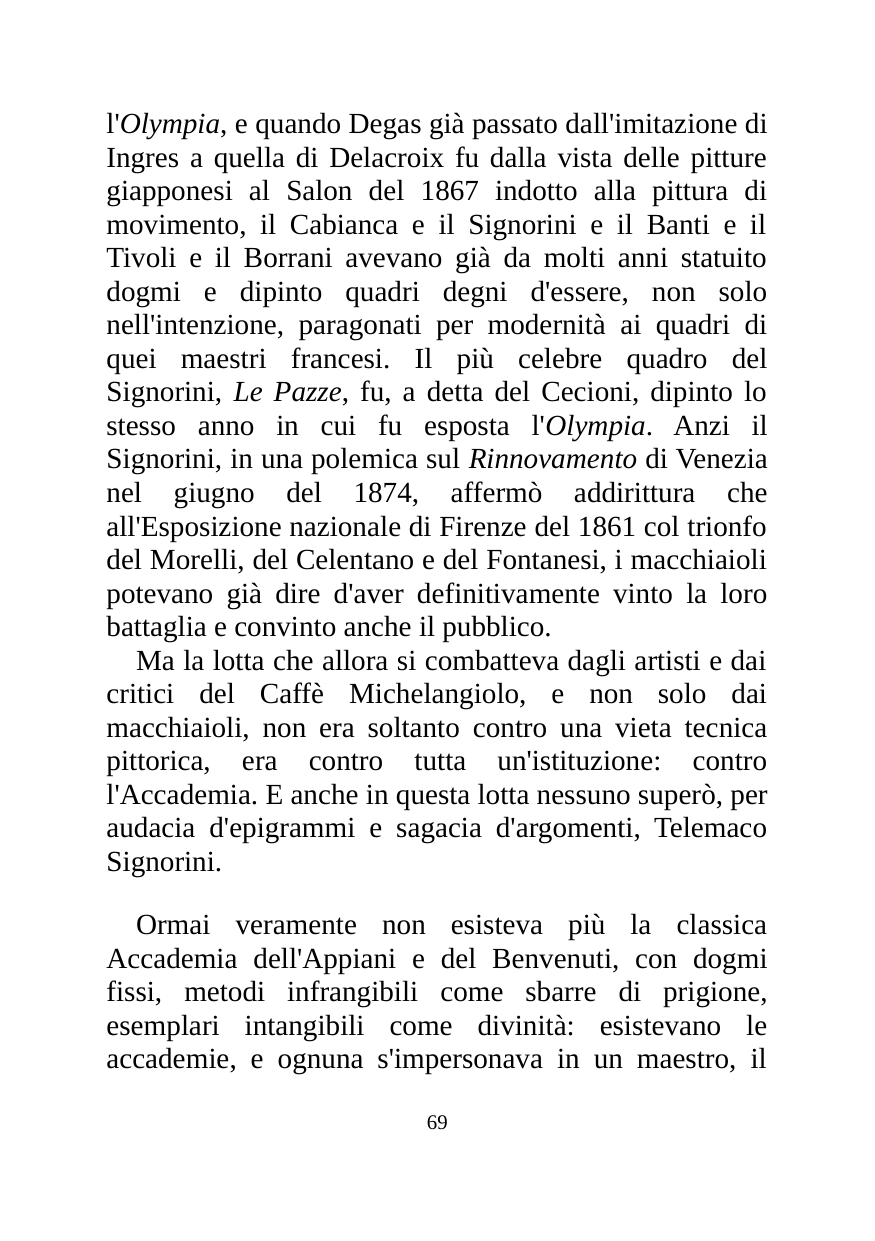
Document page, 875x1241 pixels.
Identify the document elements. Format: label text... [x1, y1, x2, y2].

text l'Olympia, e quando Degas già passato dall'imitazione di Ingres a quella di Delacroix fu dalla vista delle pitture giapponesi al Salon del 1867 indotto alla pittura di movimento, il Cabianca e il Signorini e il Banti e il Tivoli e il Borrani avevano già da molti anni statuito dogmi e dipinto quadri degni d'essere, non solo nell'intenzione, paragonati per modernità ai quadri di quei maestri francesi. Il più celebre quadro del Signorini, Le Pazze, fu, a detta del Cecioni, dipinto lo stesso anno in cui fu esposta l'Olympia. Anzi il Signorini, in una polemica sul Rinnovamento di Venezia nel giugno del 1874, affermò addirittura che all'Esposizione nazionale di Firenze del 1861 col trionfo del Morelli, del Celentano e del Fontanesi, i macchiaioli potevano già dire d'aver definitivamente vinto la loro battaglia e convinto anche il pubblico. [106, 106, 768, 643]
text Ormai veramente non esisteva più la classica Accademia dell'Appiani e del Benvenuti, con dogmi fissi, metodi infrangibili come sbarre di prigione, esemplari intangibili come divinità: esistevano le accademie, e ognuna s'impersonava in un maestro, il [106, 907, 768, 1075]
text Ma la lotta che allora si combatteva dagli artisti e dai critici del Caffè Michelangiolo, e non solo dai macchiaioli, non era soltanto contro una vieta tecnica pittorica, era contro tutta un'istituzione: contro l'Accademia. E anche in questa lotta nessuno superò, per audacia d'epigrammi e sagacia d'argomenti, Telemaco Signorini. [106, 643, 768, 878]
